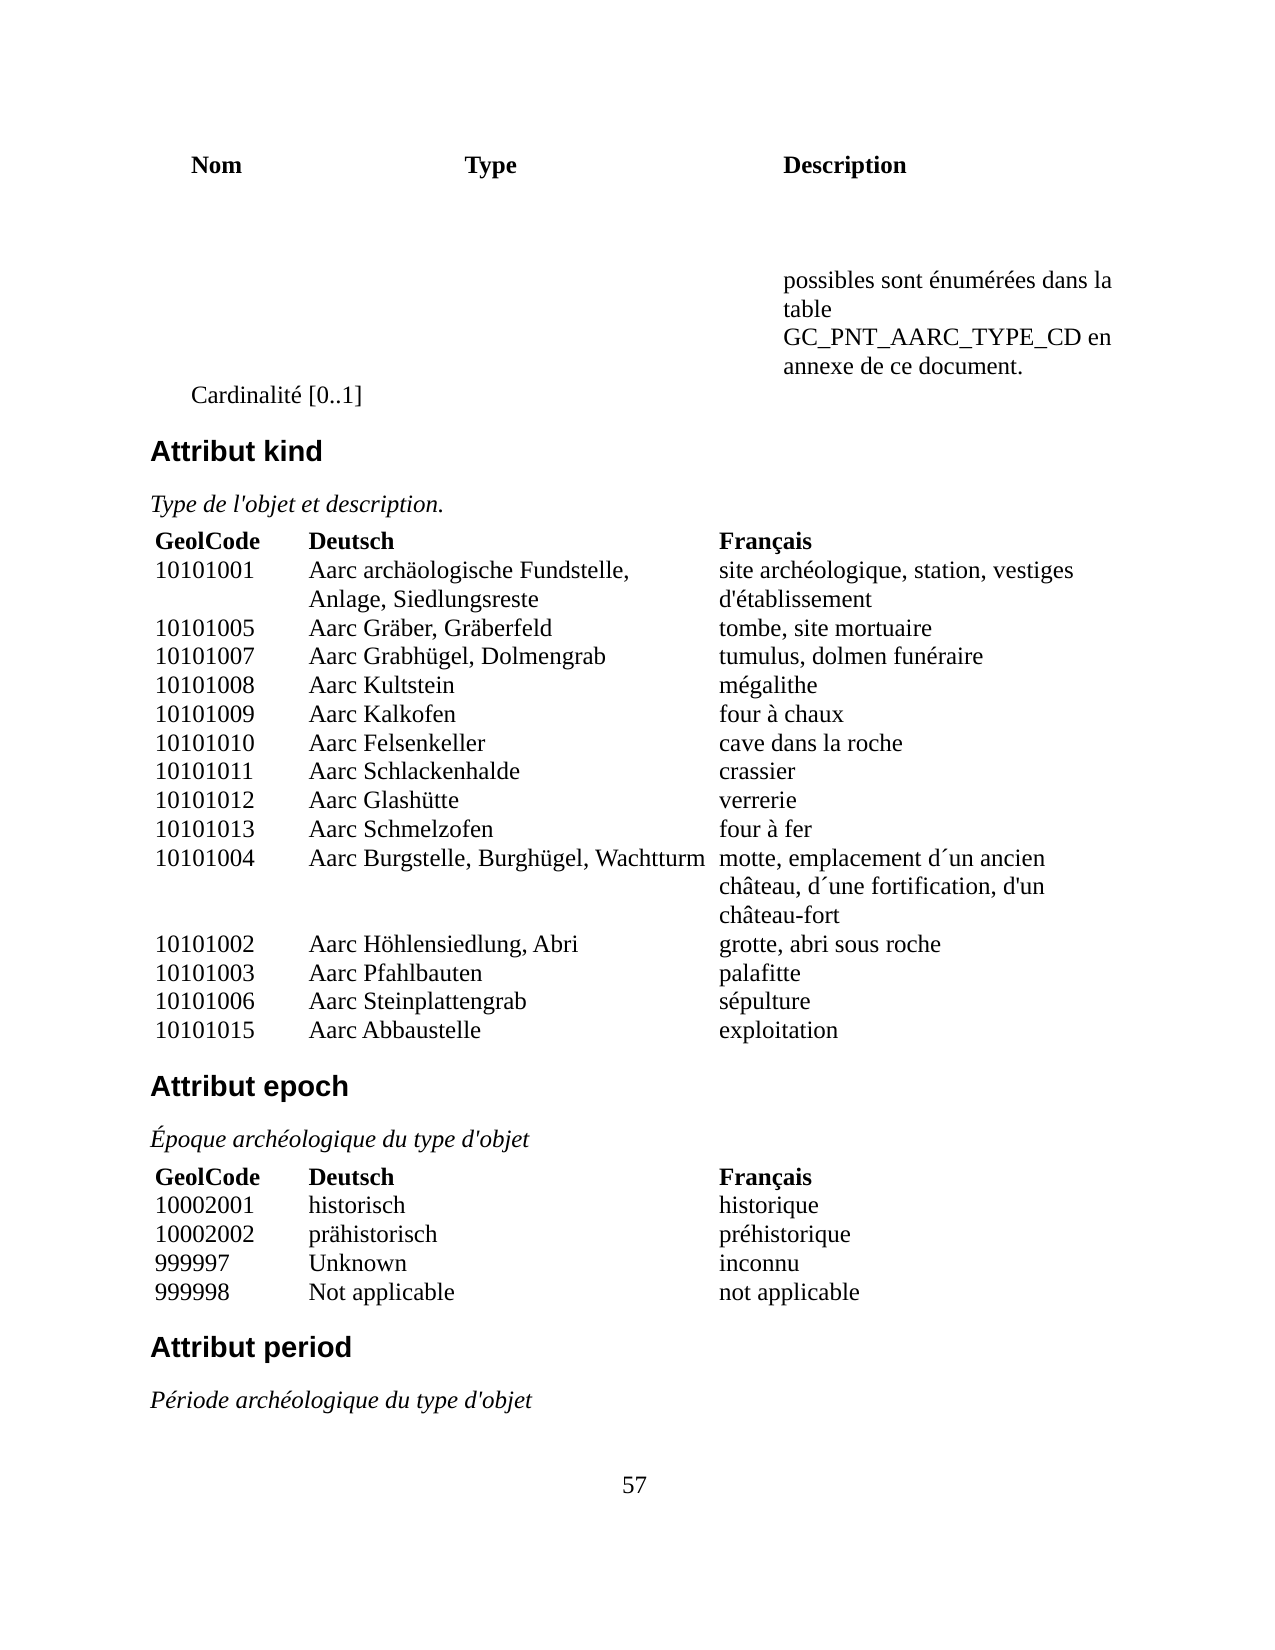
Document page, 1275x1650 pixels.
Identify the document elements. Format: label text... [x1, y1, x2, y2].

table_cell 10101015 [150, 1015, 304, 1044]
text Type de l'objet et description. [150, 489, 1125, 517]
table_cell 10101006 [150, 986, 304, 1015]
table_cell Aarc Gräber, Gräberfeld [304, 613, 714, 641]
table_cell [460, 265, 779, 380]
table_cell sépulture [714, 986, 1125, 1015]
table_cell Aarc Felsenkeller [304, 728, 714, 756]
table_header Description [779, 150, 1125, 265]
table_header Type [460, 150, 779, 265]
table_cell 10101007 [150, 641, 304, 670]
table_header GeolCode [150, 526, 304, 555]
table_cell Cardinalité [0..1] [186, 380, 460, 409]
table_cell Aarc Burgstelle, Burghügel, Wachtturm [304, 843, 714, 929]
table_cell 10101009 [150, 699, 304, 728]
table_cell 10101013 [150, 814, 304, 843]
table_cell 10002001 [150, 1190, 304, 1219]
table_cell 10101011 [150, 756, 304, 785]
table_cell Aarc Schlackenhalde [304, 756, 714, 785]
table_cell 999997 [150, 1248, 304, 1277]
table_cell 999998 [150, 1277, 304, 1305]
table_cell historisch [304, 1190, 714, 1219]
table_cell 10101008 [150, 670, 304, 699]
table_cell préhistorique [714, 1219, 1125, 1248]
table_cell four à fer [714, 814, 1125, 843]
table_cell tombe, site mortuaire [714, 613, 1125, 641]
table_cell [460, 380, 779, 409]
table_cell 10101002 [150, 929, 304, 958]
table_cell 10101001 [150, 555, 304, 613]
table_cell Aarc Glashütte [304, 785, 714, 814]
table_cell 10101010 [150, 728, 304, 756]
table_header GeolCode [150, 1162, 304, 1190]
table_cell [186, 265, 460, 380]
table_header [150, 150, 186, 265]
table_cell Aarc Kultstein [304, 670, 714, 699]
table_cell Aarc Schmelzofen [304, 814, 714, 843]
table_cell 10101003 [150, 958, 304, 986]
table_cell 10101004 [150, 843, 304, 929]
table_cell prähistorisch [304, 1219, 714, 1248]
table_cell palafitte [714, 958, 1125, 986]
table_cell [150, 265, 186, 380]
table_cell crassier [714, 756, 1125, 785]
subtitle Attribut period [150, 1330, 1125, 1364]
table_header Nom [186, 150, 460, 265]
table_cell Unknown [304, 1248, 714, 1277]
table_cell verrerie [714, 785, 1125, 814]
table_cell site archéologique, station, vestiges d'établissement [714, 555, 1125, 613]
table_cell four à chaux [714, 699, 1125, 728]
table_cell mégalithe [714, 670, 1125, 699]
table_cell Aarc archäologische Fundstelle, Anlage, Siedlungsreste [304, 555, 714, 613]
subtitle Attribut epoch [150, 1069, 1125, 1102]
table_cell exploitation [714, 1015, 1125, 1044]
table_cell Aarc Steinplattengrab [304, 986, 714, 1015]
table_header Français [714, 526, 1125, 555]
table_cell Aarc Grabhügel, Dolmengrab [304, 641, 714, 670]
table_cell cave dans la roche [714, 728, 1125, 756]
table_header Deutsch [304, 526, 714, 555]
table_cell historique [714, 1190, 1125, 1219]
table_cell 10002002 [150, 1219, 304, 1248]
table_cell 10101005 [150, 613, 304, 641]
table_header Deutsch [304, 1162, 714, 1190]
table_cell Aarc Abbaustelle [304, 1015, 714, 1044]
table_cell inconnu [714, 1248, 1125, 1277]
table_cell Aarc Pfahlbauten [304, 958, 714, 986]
table_cell [779, 380, 1125, 409]
table_header Français [714, 1162, 1125, 1190]
text Époque archéologique du type d'objet [150, 1124, 1125, 1153]
table_cell grotte, abri sous roche [714, 929, 1125, 958]
table_cell Aarc Kalkofen [304, 699, 714, 728]
table_cell [150, 380, 186, 409]
table_cell motte, emplacement d´un ancien château, d´une fortification, d'un château-fort [714, 843, 1125, 929]
text Période archéologique du type d'objet [150, 1385, 1125, 1414]
table_cell not applicable [714, 1277, 1125, 1305]
table_cell 10101012 [150, 785, 304, 814]
table_cell possibles sont énumérées dans la table GC_PNT_AARC_TYPE_CD en annexe de ce document. [779, 265, 1125, 380]
subtitle Attribut kind [150, 434, 1125, 467]
table_cell tumulus, dolmen funéraire [714, 641, 1125, 670]
table_cell Not applicable [304, 1277, 714, 1305]
table_cell Aarc Höhlensiedlung, Abri [304, 929, 714, 958]
